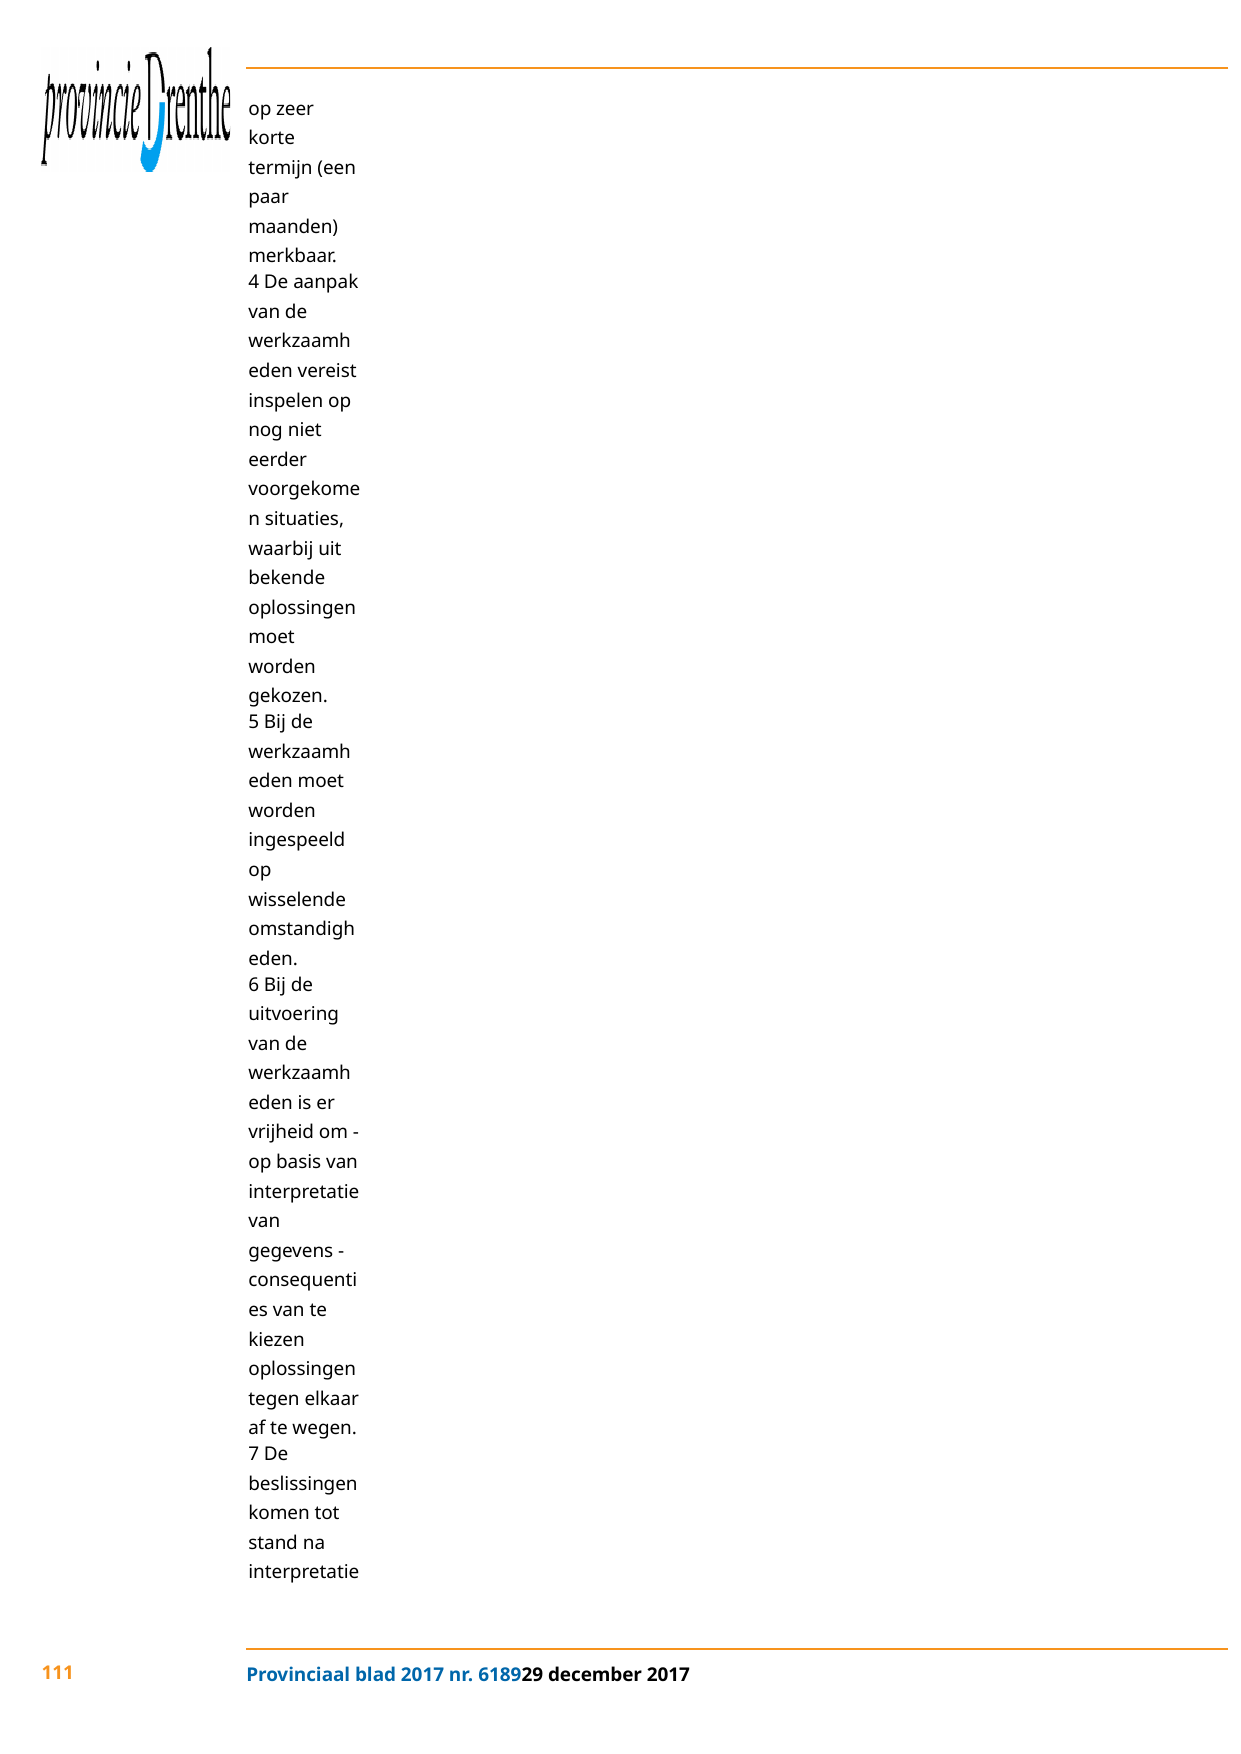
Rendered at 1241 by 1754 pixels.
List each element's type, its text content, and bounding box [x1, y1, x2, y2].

table_cell [813, 95, 926, 268]
table_cell [1039, 971, 1152, 1440]
table_cell [474, 95, 587, 268]
table_cell [813, 971, 926, 1440]
table_cell [587, 1440, 700, 1584]
table_cell [361, 1440, 474, 1584]
table_cell [700, 269, 813, 708]
table_cell [1039, 95, 1152, 268]
table_cell [474, 269, 587, 708]
table_cell 5 Bij de werkzaamheden moet worden ingespeeld op wisselende omstandigheden. [248, 708, 361, 971]
table_cell [926, 95, 1038, 268]
table_cell [587, 95, 700, 268]
table_cell [926, 1440, 1038, 1584]
table_cell [700, 971, 813, 1440]
table_cell [587, 971, 700, 1440]
table_cell [700, 708, 813, 971]
table_cell [926, 708, 1038, 971]
table_cell 6 Bij de uitvoering van de werkzaamheden is er vrijheid om - op basis van interpretatie van gegevens - consequenties van te kiezen oplossingen tegen elkaar af te wegen. [248, 971, 361, 1440]
table_cell [361, 971, 474, 1440]
table_cell [361, 269, 474, 708]
table_cell [361, 708, 474, 971]
table_cell [700, 95, 813, 268]
table_cell [700, 1440, 813, 1584]
table_cell [587, 269, 700, 708]
table_cell [361, 95, 474, 268]
table_cell [926, 971, 1038, 1440]
table_cell [813, 269, 926, 708]
table_cell [1039, 269, 1152, 708]
table_cell op zeer korte termijn (een paar maanden) merkbaar. [248, 95, 361, 268]
table_cell [587, 708, 700, 971]
table_cell [474, 1440, 587, 1584]
table_cell 7 De beslissingen komen tot stand na interpretatie [248, 1440, 361, 1584]
table_cell [813, 1440, 926, 1584]
table_cell 4 De aanpak van de werkzaamheden vereist inspelen op nog niet eerder voorgekomen situaties, waarbij uit bekende oplossingen moet worden gekozen. [248, 269, 361, 708]
table_cell [474, 971, 587, 1440]
table_cell [1039, 1440, 1152, 1584]
table_cell [813, 708, 926, 971]
table_cell [474, 708, 587, 971]
table_cell [926, 269, 1038, 708]
table_cell [1039, 708, 1152, 971]
picture [41, 47, 231, 172]
